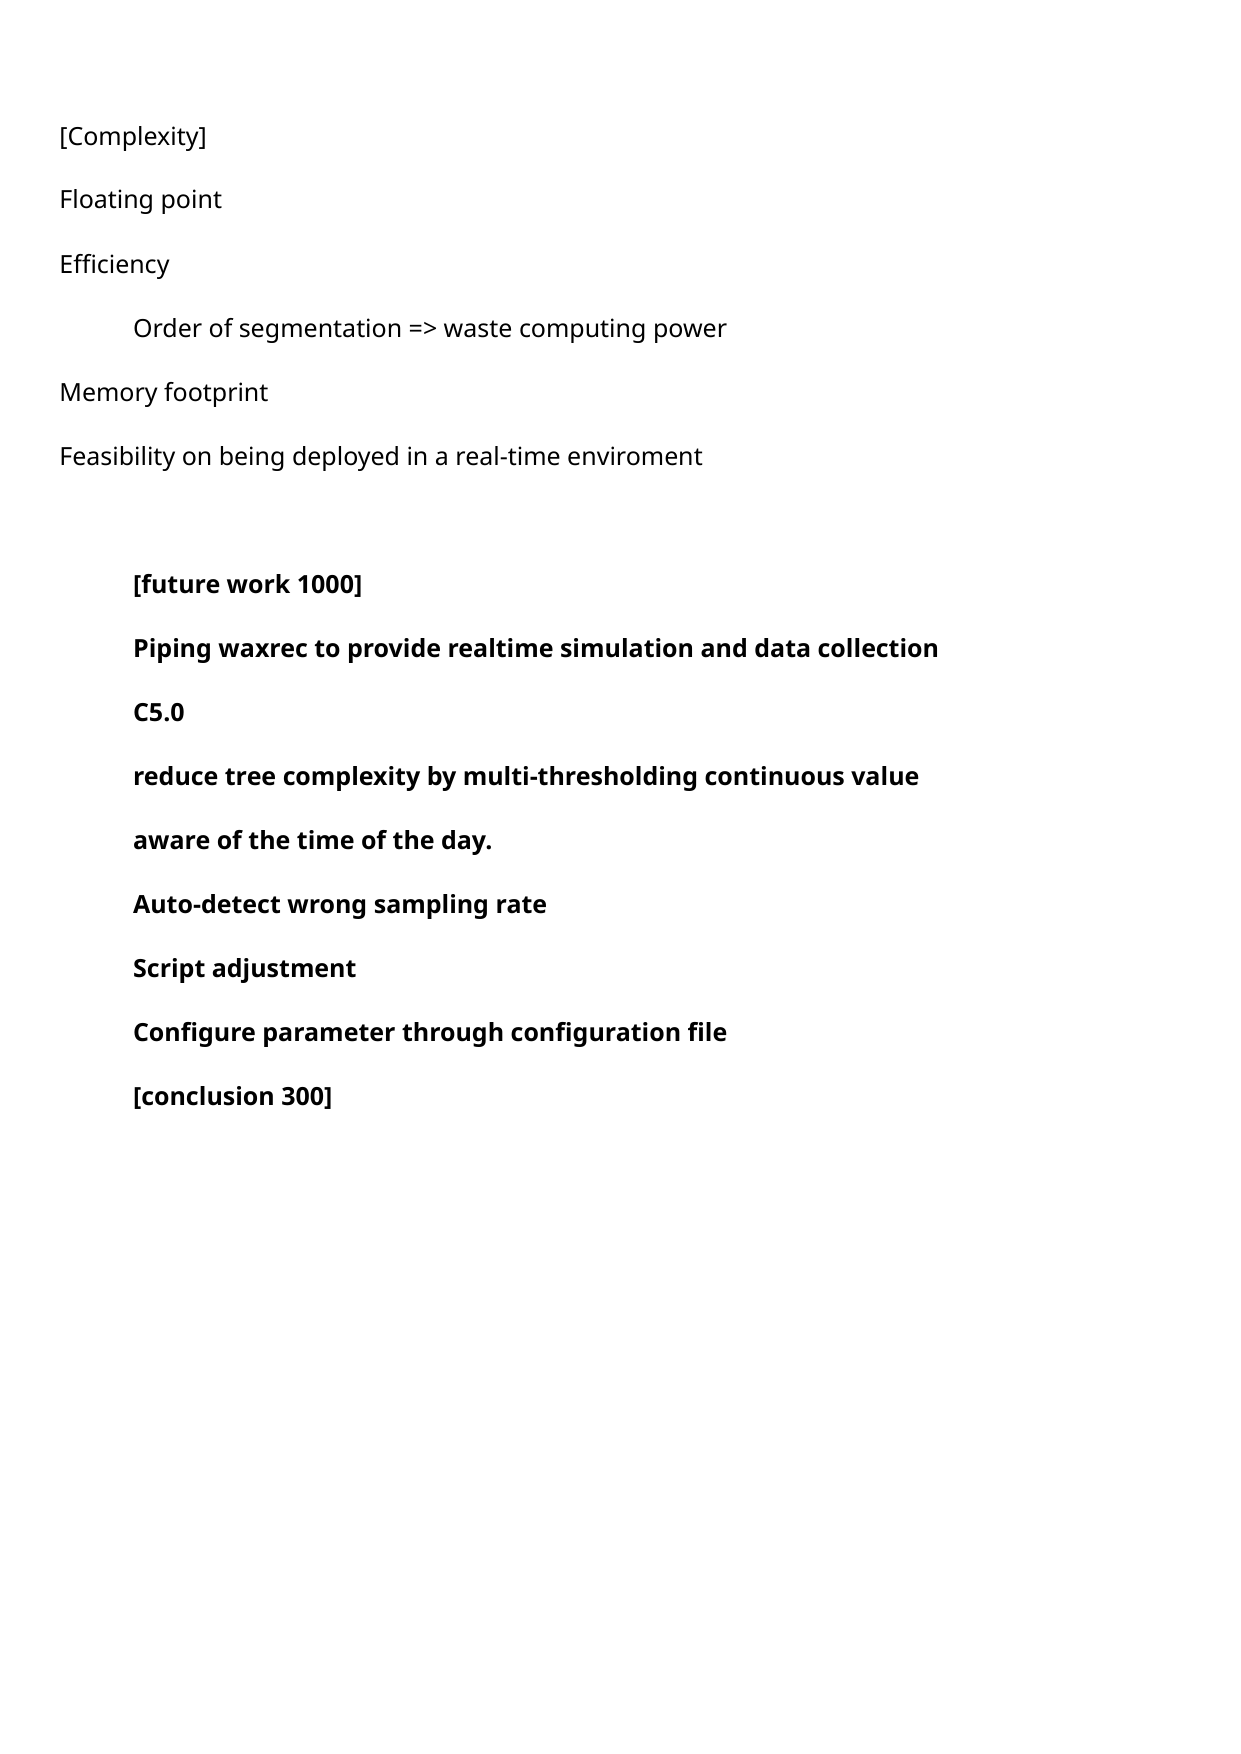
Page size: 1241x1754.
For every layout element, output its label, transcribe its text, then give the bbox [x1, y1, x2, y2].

text Configure parameter through configuration file [59, 1015, 1181, 1049]
text Script adjustment [59, 951, 1181, 985]
text [conclusion 300] [59, 1079, 1181, 1113]
text Order of segmentation => waste computing power [59, 310, 1181, 344]
text aware of the time of the day. [59, 823, 1181, 857]
text Floating point [59, 182, 1181, 216]
text Piping waxrec to provide realtime simulation and data collection [59, 631, 1181, 665]
text [Complexity] [59, 118, 1181, 152]
text Memory footprint [59, 374, 1181, 408]
text Feasibility on being deployed in a real-time enviroment [59, 438, 1181, 472]
text Efficiency [59, 246, 1181, 280]
text C5.0 [59, 695, 1181, 729]
text [future work 1000] [59, 567, 1181, 601]
text reduce tree complexity by multi-thresholding continuous value [59, 759, 1181, 793]
text Auto-detect wrong sampling rate [59, 887, 1181, 921]
